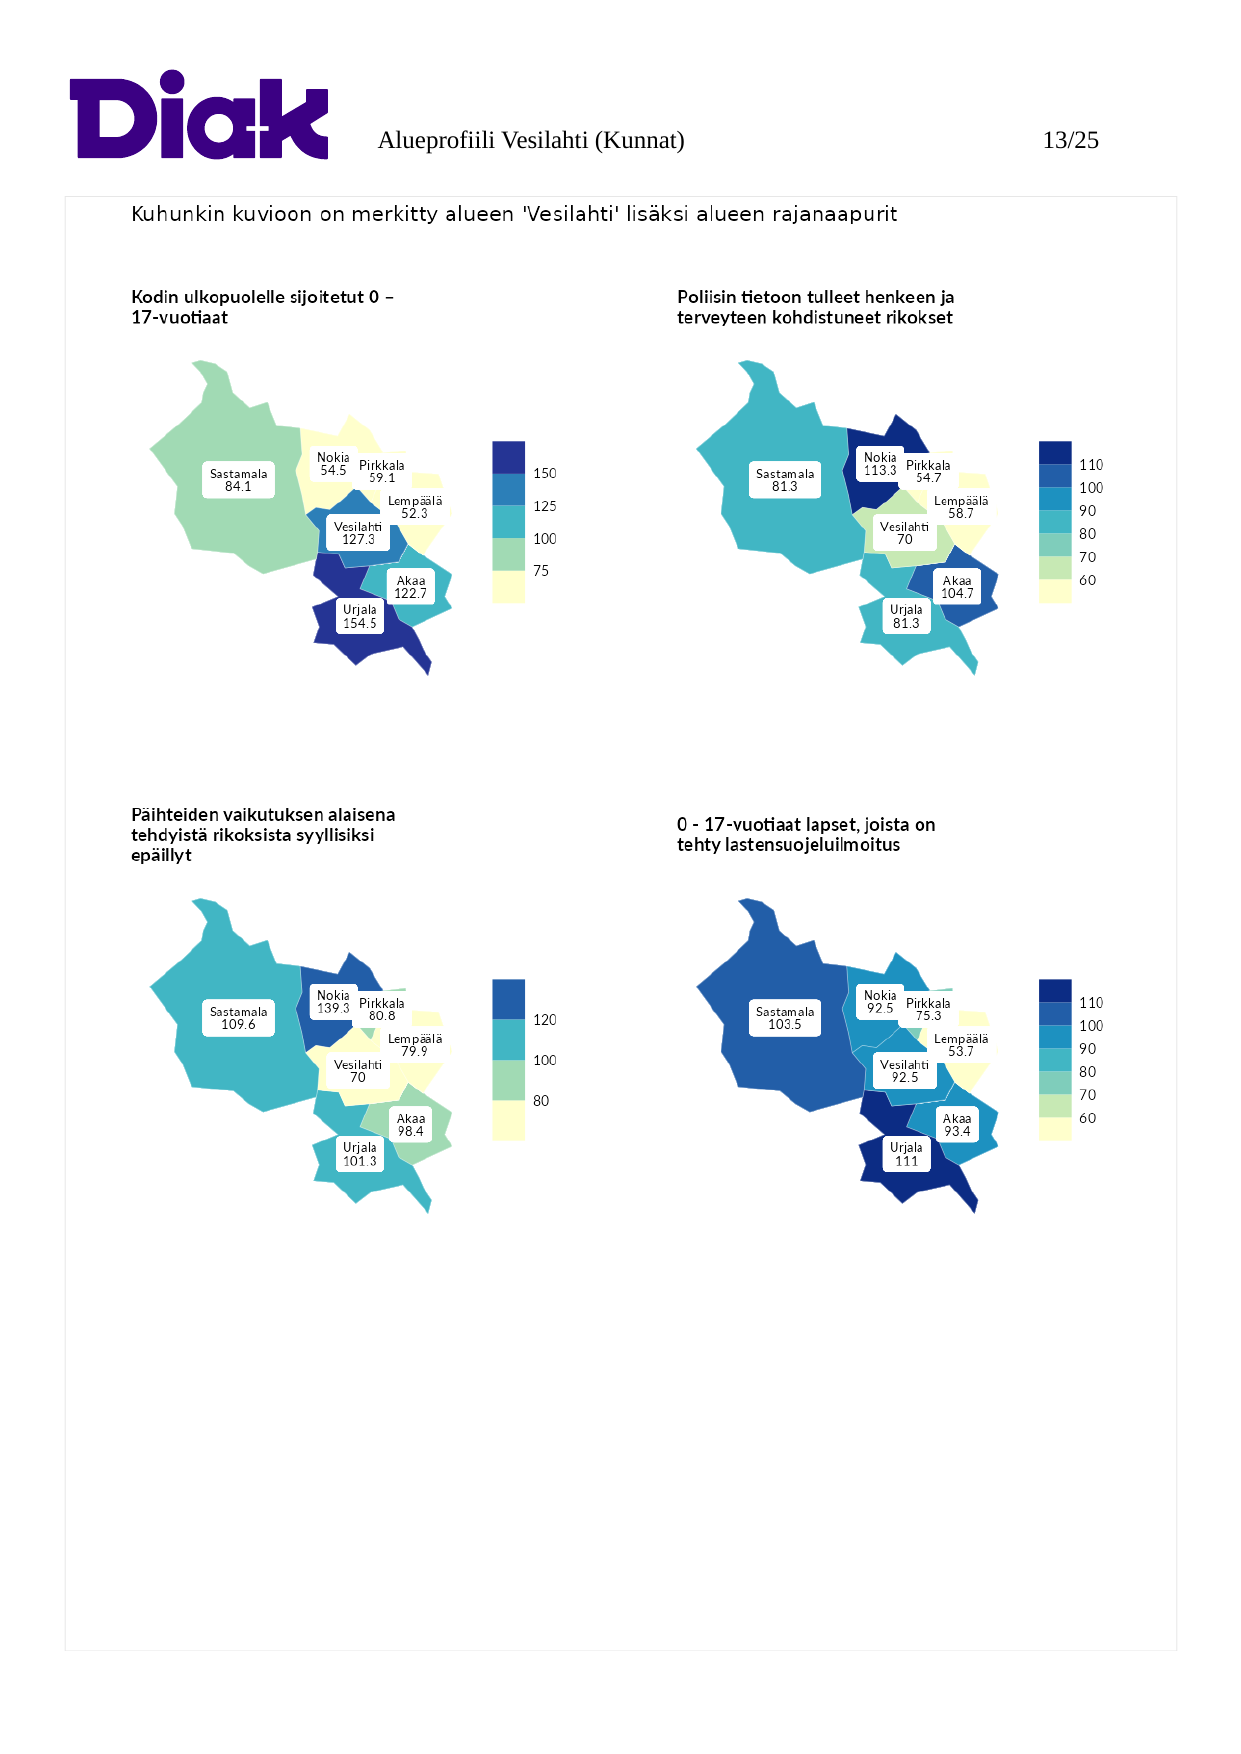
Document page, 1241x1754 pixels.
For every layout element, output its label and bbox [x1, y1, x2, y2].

picture [61, 196, 1179, 1651]
